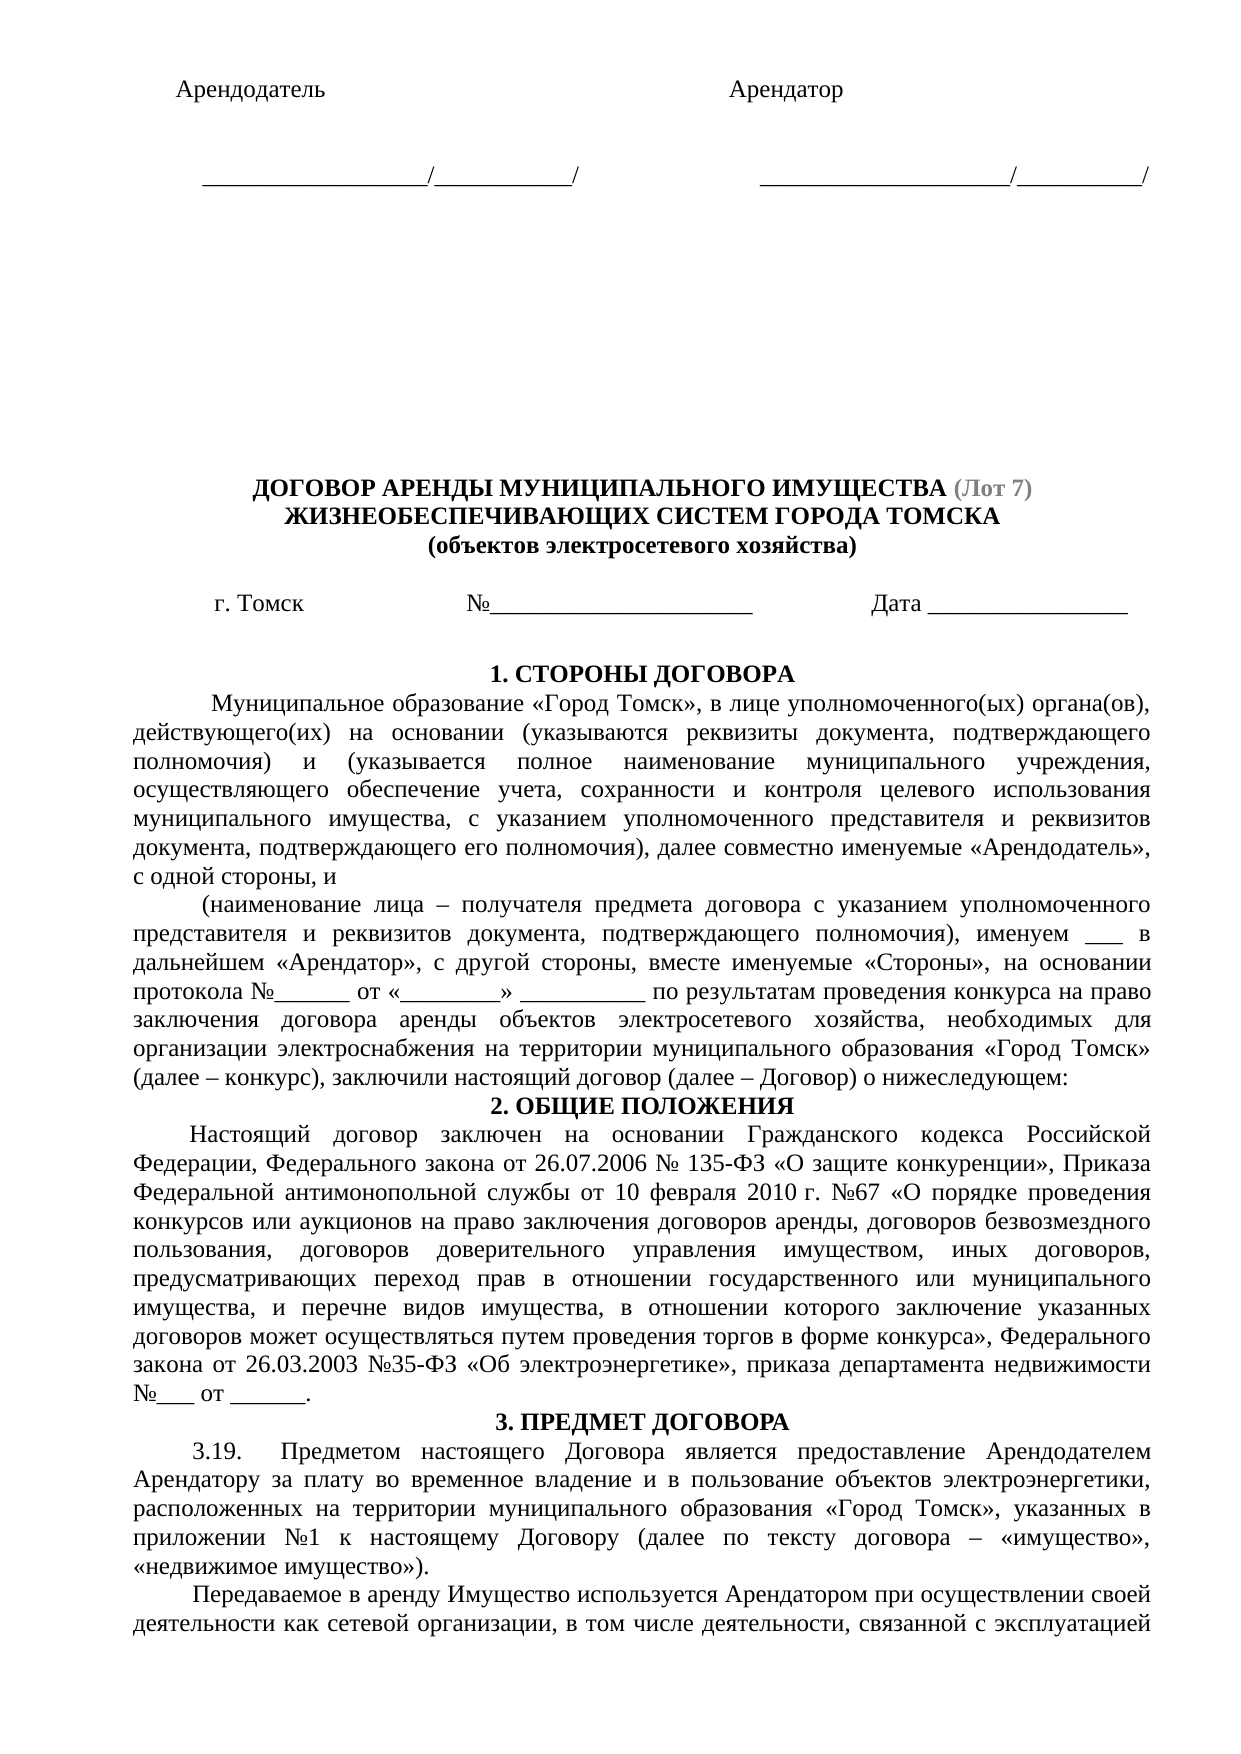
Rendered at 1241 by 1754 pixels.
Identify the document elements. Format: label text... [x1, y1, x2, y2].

list Предметом настоящего Договора является предоставление Арендодателем Арендатору за плату во временное владение и в пользование объектов электроэнергетики, расположенных на территории муниципального образования «Город Томск», указанных в приложении №1 к настоящему Договору (далее по тексту договора – «имущество», «недвижимое имущество»). [133, 1436, 1152, 1579]
text (объектов электросетевого хозяйства) [133, 530, 1152, 559]
text ЖИЗНЕОБЕСПЕЧИВАЮЩИХ СИСТЕМ ГОРОДА ТОМСКА [133, 501, 1152, 530]
text 3. ПРЕДМЕТ ДОГОВОРА [133, 1407, 1152, 1436]
text Муниципальное образование «Город Томск», в лице уполномоченного(ых) органа(ов), действующего(их) на основании (указываются реквизиты документа, подтверждающего полномочия) и (указывается полное наименование муниципального учреждения, осуществляющего обеспечение учета, сохранности и контроля целевого использования муниципального имущества, с указанием уполномоченного представителя и реквизитов документа, подтверждающего его полномочия), далее совместно именуемые «Арендодатель», с одной стороны, и [133, 688, 1152, 889]
text 2. ОБЩИЕ ПОЛОЖЕНИЯ [133, 1091, 1152, 1119]
text Настоящий договор заключен на основании Гражданского кодекса Российской Федерации, Федерального закона от 26.07.2006 № 135-ФЗ «О защите конкуренции», Приказа Федеральной антимонопольной службы от 10 февраля 2010 г. №67 «О порядке проведения конкурсов или аукционов на право заключения договоров аренды, договоров безвозмездного пользования, договоров доверительного управления имуществом, иных договоров, предусматривающих переход прав в отношении государственного или муниципального имущества, и перечне видов имущества, в отношении которого заключение указанных договоров может осуществляться путем проведения торгов в форме конкурса», Федерального закона от 26.03.2003 №35-ФЗ «Об электроэнергетике», приказа департамента недвижимости №___ от ______. [133, 1119, 1152, 1407]
table_header ____________________/__________/ [719, 160, 1199, 189]
table_header Арендодатель [133, 74, 638, 103]
text (наименование лица – получателя предмета договора с указанием уполномоченного представителя и реквизитов документа, подтверждающего полномочия), именуем ___ в дальнейшем «Арендатор», с другой стороны, вместе именуемые «Стороны», на основании протокола №­­­______ от «________» __________ по результатам проведения конкурса на право заключения договора аренды объектов электросетевого хозяйства, необходимых для организации электроснабжения на территории муниципального образования «Город Томск» (далее – конкурс), заключили настоящий договор (далее – Договор) о нижеследующем: [133, 889, 1152, 1091]
text 1. СТОРОНЫ ДОГОВОРА [133, 659, 1152, 688]
table_header Арендатор [638, 74, 1139, 103]
text Передаваемое в аренду Имущество используется Арендатором при осуществлении своей деятельности как сетевой организации, в том числе деятельности, связанной с эксплуатацией [133, 1579, 1152, 1637]
text ДОГОВОР АРЕНДЫ МУНИЦИПАЛЬНОГО ИМУЩЕСТВА (Лот 7) [133, 473, 1152, 501]
table_header [664, 160, 719, 189]
text г. Томск №_____________________ Дата ________________ [133, 588, 1152, 616]
table_header __________________/___________/ [191, 160, 664, 189]
